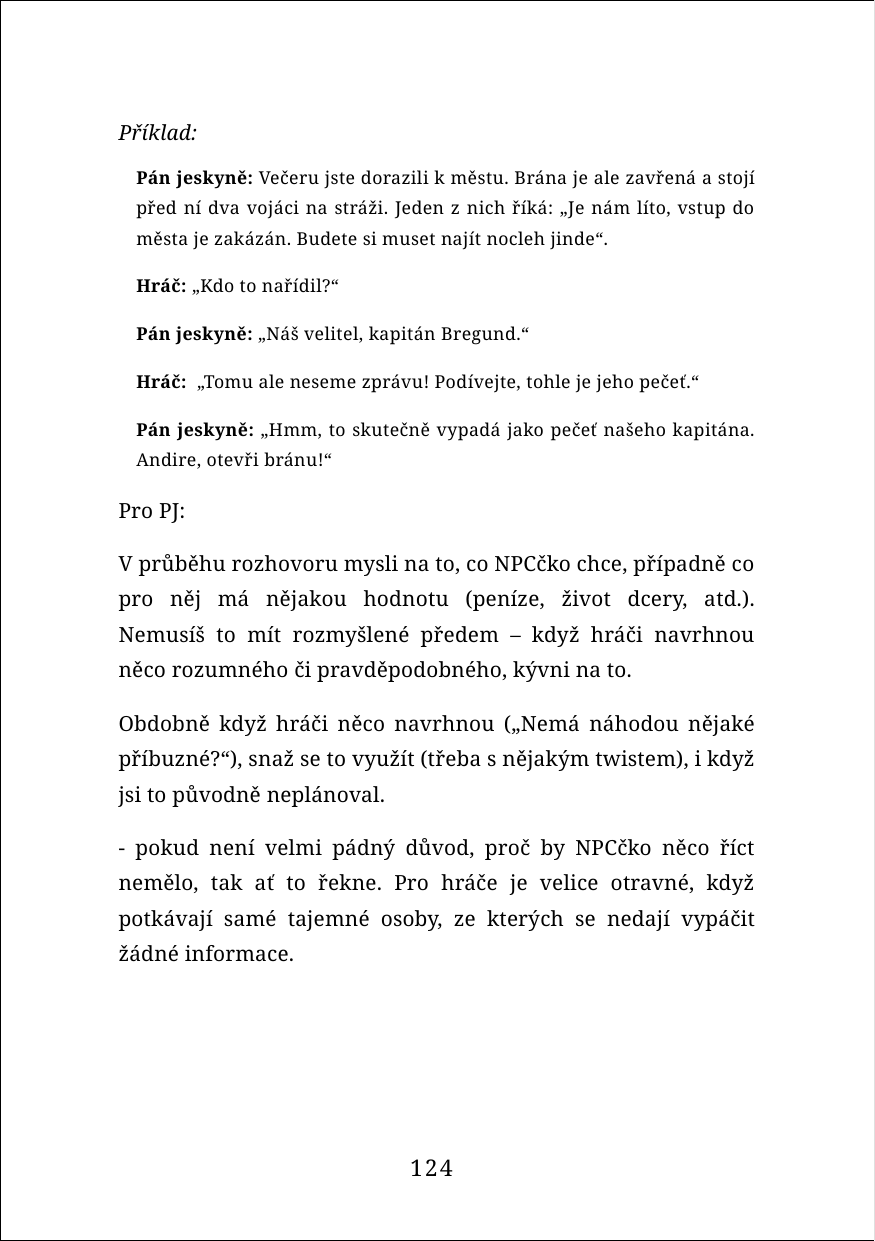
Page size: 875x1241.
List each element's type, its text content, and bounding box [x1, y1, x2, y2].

text Hráč: „Kdo to nařídil?“ [136, 274, 756, 298]
text Pán jeskyně: Večeru jste dorazili k městu. Brána je ale zavřená a stojí před ní dva vojáci na stráži. Jeden z nich říká: „Je nám líto, vstup do města je zakázán. Budete si muset najít nocleh jinde“. [136, 166, 756, 250]
text - pokud není velmi pádný důvod, proč by NPCčko něco říct nemělo, tak ať to řekne. Pro hráče je velice otravné, když potkávají samé tajemné osoby, ze kterých se nedají vypáčit žádné informace. [118, 833, 756, 968]
text Obdobně když hráči něco navrhnou („Nemá náhodou nějaké příbuzné?“), snaž se to využít (třeba s nějakým twistem), i když jsi to původně neplánoval. [118, 709, 756, 808]
text Hráč: „Tomu ale neseme zprávu! Podívejte, tohle je jeho pečeť.“ [136, 370, 756, 394]
text V průběhu rozhovoru mysli na to, co NPCčko chce, případně co pro něj má nějakou hodnotu (peníze, život dcery, atd.). Nemusíš to mít rozmyšlené předem – když hráči navrhnou něco rozumného či pravděpodobného, kývni na to. [118, 549, 756, 684]
text Pro PJ: [118, 496, 756, 524]
text Příklad: [118, 118, 756, 147]
text Pán jeskyně: „Náš velitel, kapitán Bregund.“ [136, 322, 756, 346]
text Pán jeskyně: „Hmm, to skutečně vypadá jako pečeť našeho kapitána. Andire, otevři bránu!“ [136, 418, 756, 472]
